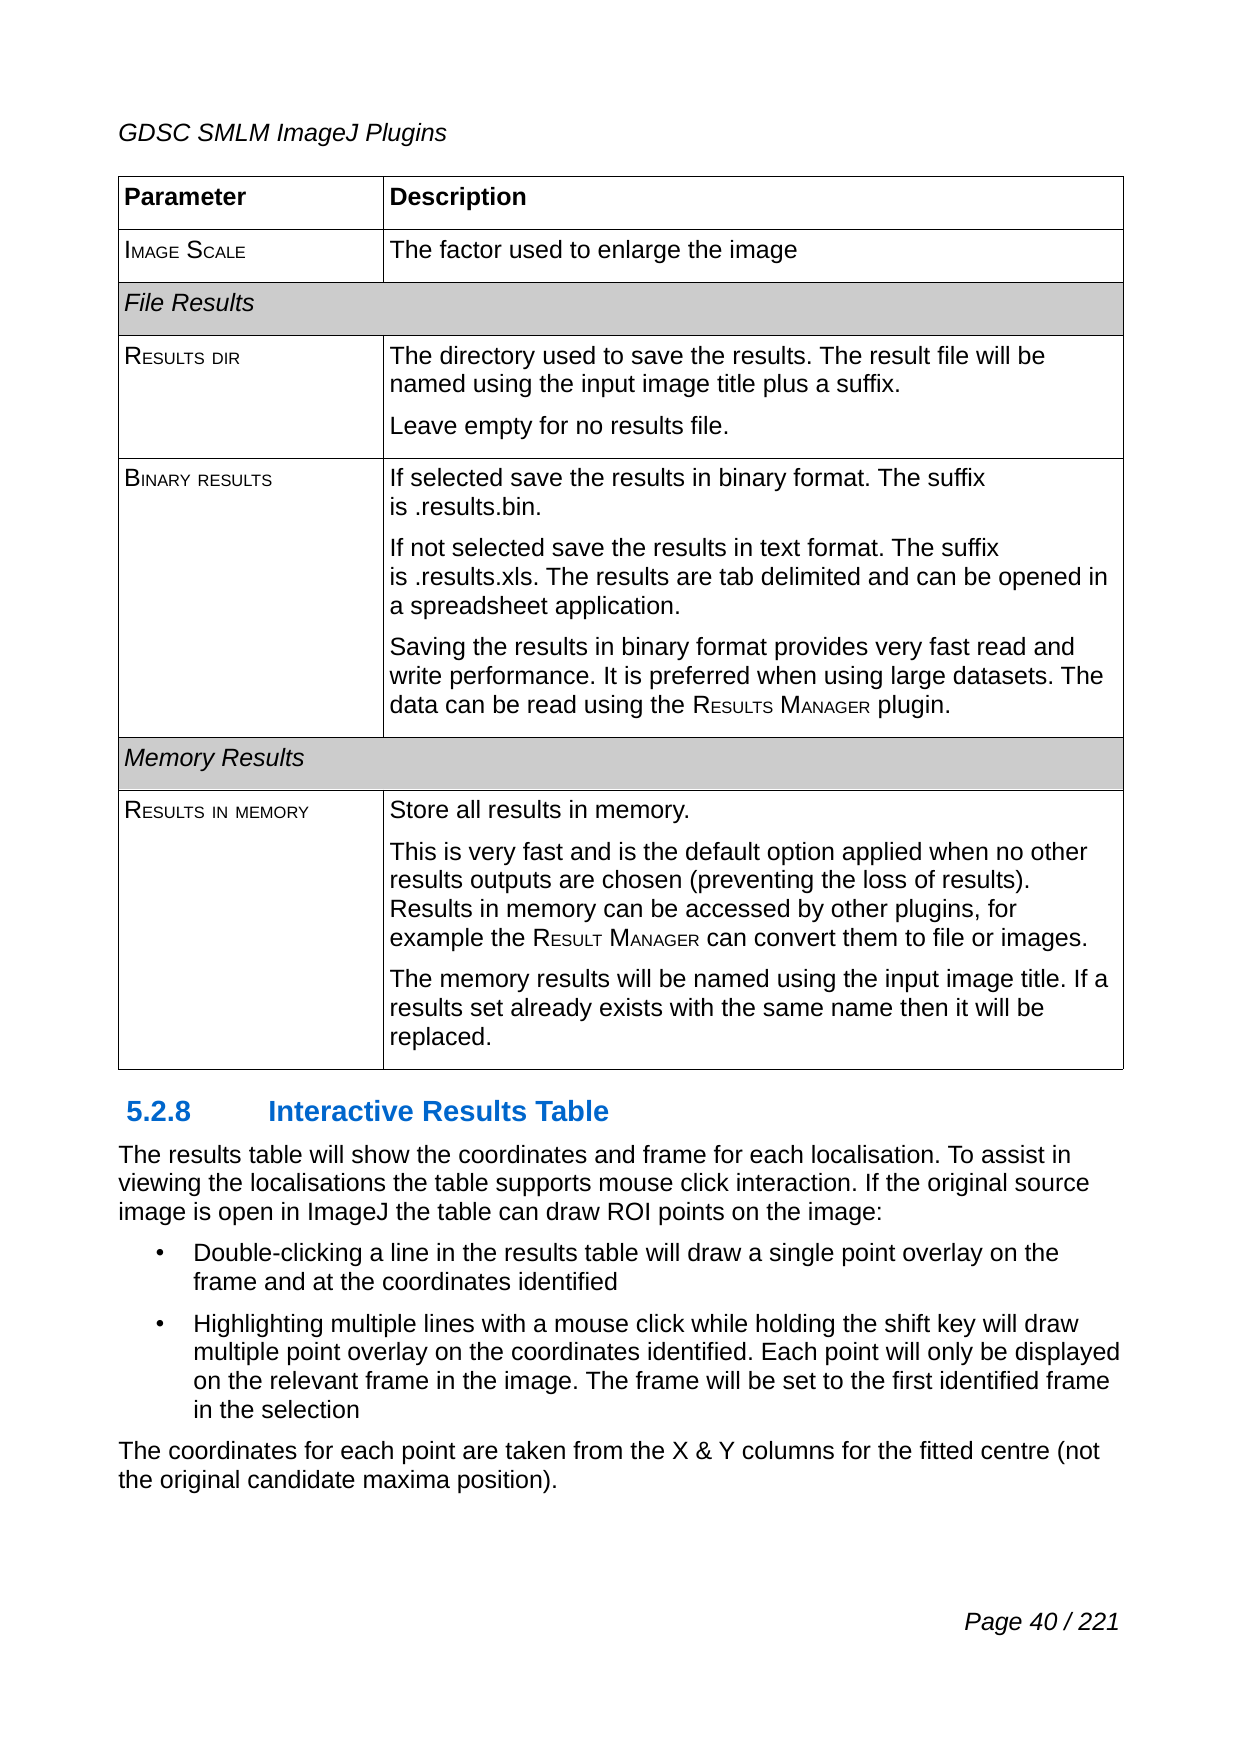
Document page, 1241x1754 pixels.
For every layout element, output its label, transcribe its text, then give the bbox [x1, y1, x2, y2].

table_cell If selected save the results in binary format. The suffix is .results.bin. If not selected save the results in text format. The suffix is .results.xls. The results are tab delimited and can be opened in a spreadsheet application. Saving the results in binary format provides very fast read and write performance. It is preferred when using large datasets. The data can be read using the Results Manager plugin. [384, 459, 1123, 737]
text The coordinates for each point are taken from the X & Y columns for the fitted centre (not the original candidate maxima position). [118, 1436, 1122, 1494]
list Double-clicking a line in the results table will draw a single point overlay on the frame and at the coordinates identified [156, 1238, 1122, 1296]
table_cell Results dir [119, 336, 383, 458]
table_header Description [384, 177, 1123, 229]
list Highlighting multiple lines with a mouse click while holding the shift key will draw multiple point overlay on the coordinates identified. Each point will only be displayed on the relevant frame in the image. The frame will be set to the first identified frame in the selection [156, 1308, 1122, 1424]
table_cell File Results [119, 283, 1123, 335]
table_cell Results in memory [119, 791, 383, 1068]
table_cell Binary results [119, 459, 383, 737]
table_cell The factor used to enlarge the image [384, 230, 1123, 282]
table_header Parameter [119, 177, 383, 229]
table_cell Store all results in memory. This is very fast and is the default option applied when no other results outputs are chosen (preventing the loss of results). Results in memory can be accessed by other plugins, for example the Result Manager can convert them to file or images. The memory results will be named using the input image title. If a results set already exists with the same name then it will be replaced. [384, 791, 1123, 1068]
text The results table will show the coordinates and frame for each localisation. To assist in viewing the localisations the table supports mouse click interaction. If the original source image is open in ImageJ the table can draw ROI points on the image: [118, 1140, 1122, 1226]
subtitle Interactive Results Table [118, 1094, 1122, 1127]
table_cell The directory used to save the results. The result file will be named using the input image title plus a suffix. Leave empty for no results file. [384, 336, 1123, 458]
table_cell Memory Results [119, 738, 1123, 789]
table_cell Image Scale [119, 230, 383, 282]
